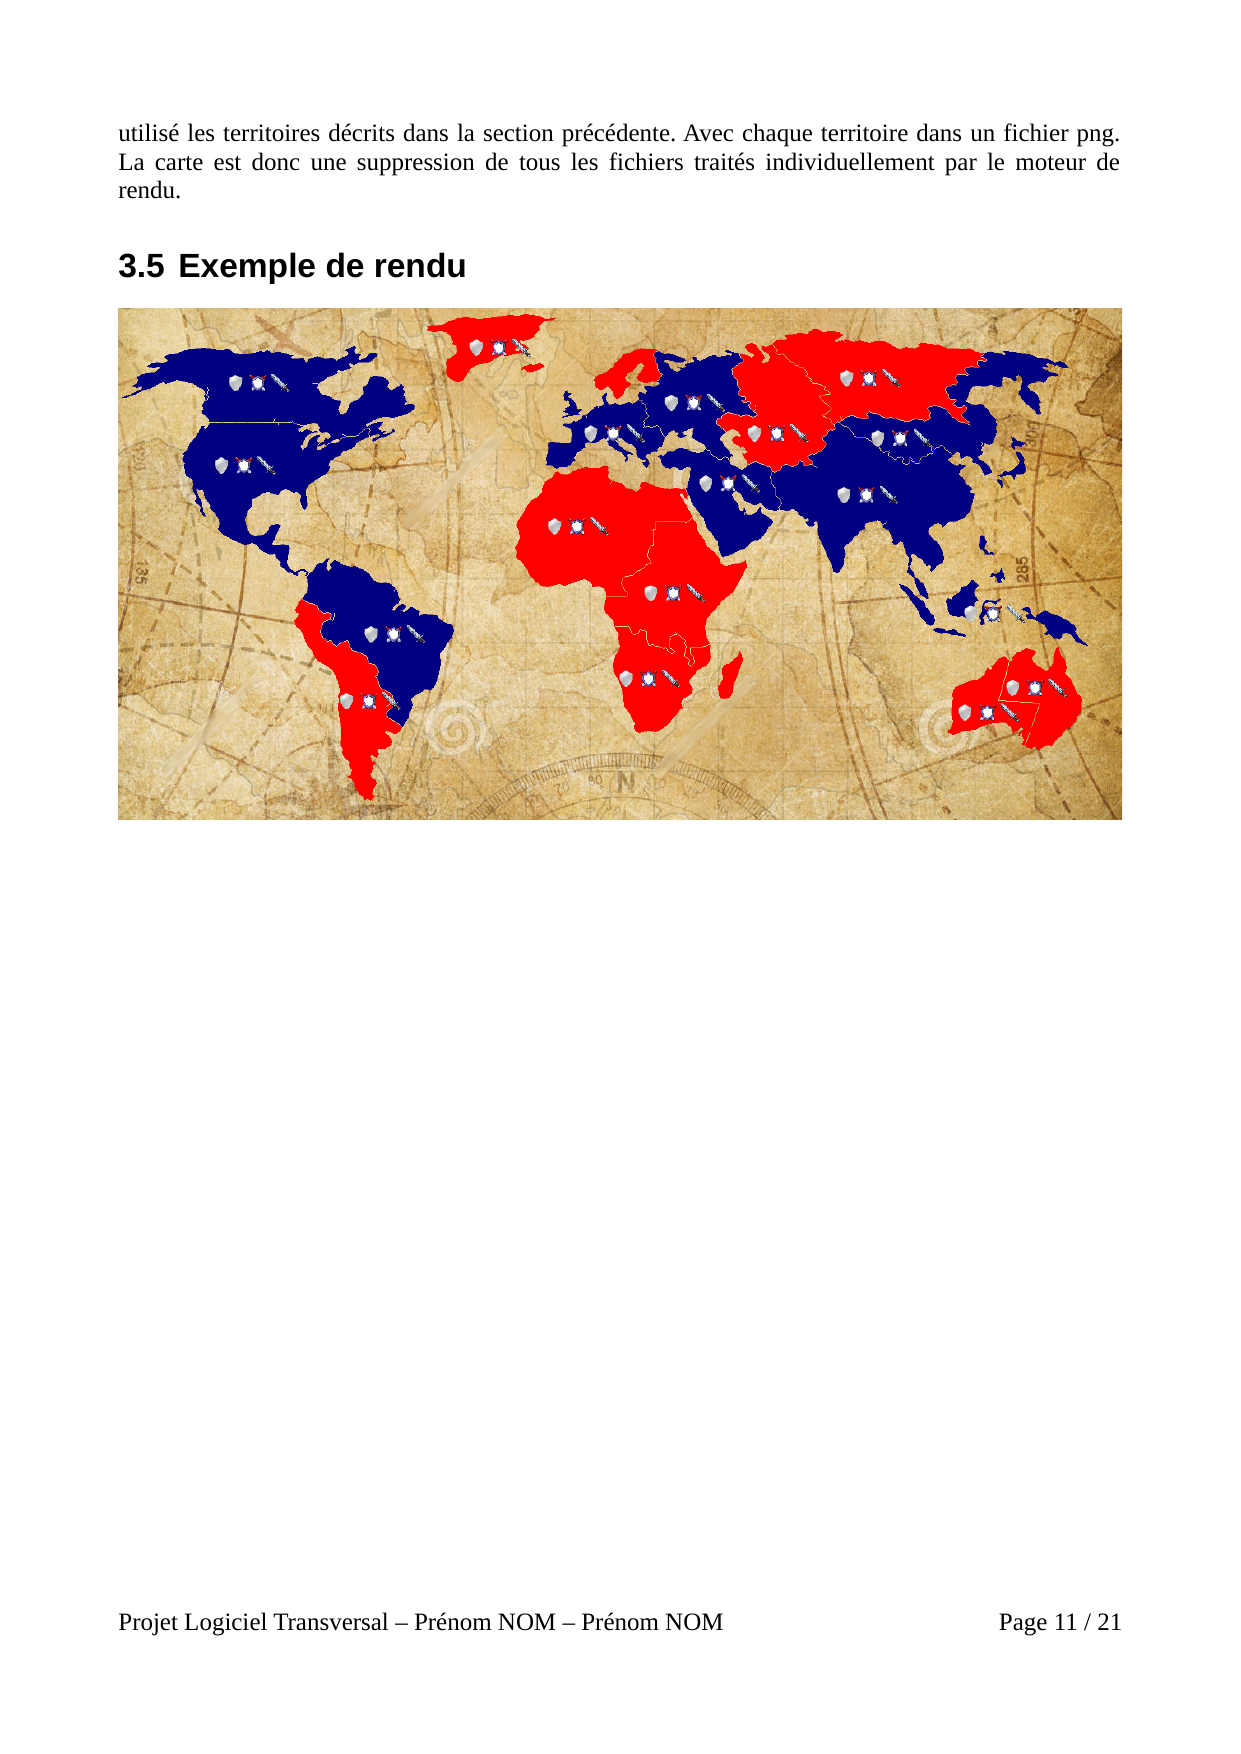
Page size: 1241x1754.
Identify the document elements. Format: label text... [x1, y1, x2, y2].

subtitle Exemple de rendu [118, 246, 1122, 284]
text utilisé les territoires décrits dans la section précédente. Avec chaque territoire dans un fichier png. La carte est donc une suppression de tous les fichiers traités individuellement par le moteur de rendu. [118, 118, 1122, 204]
picture [118, 308, 1123, 820]
